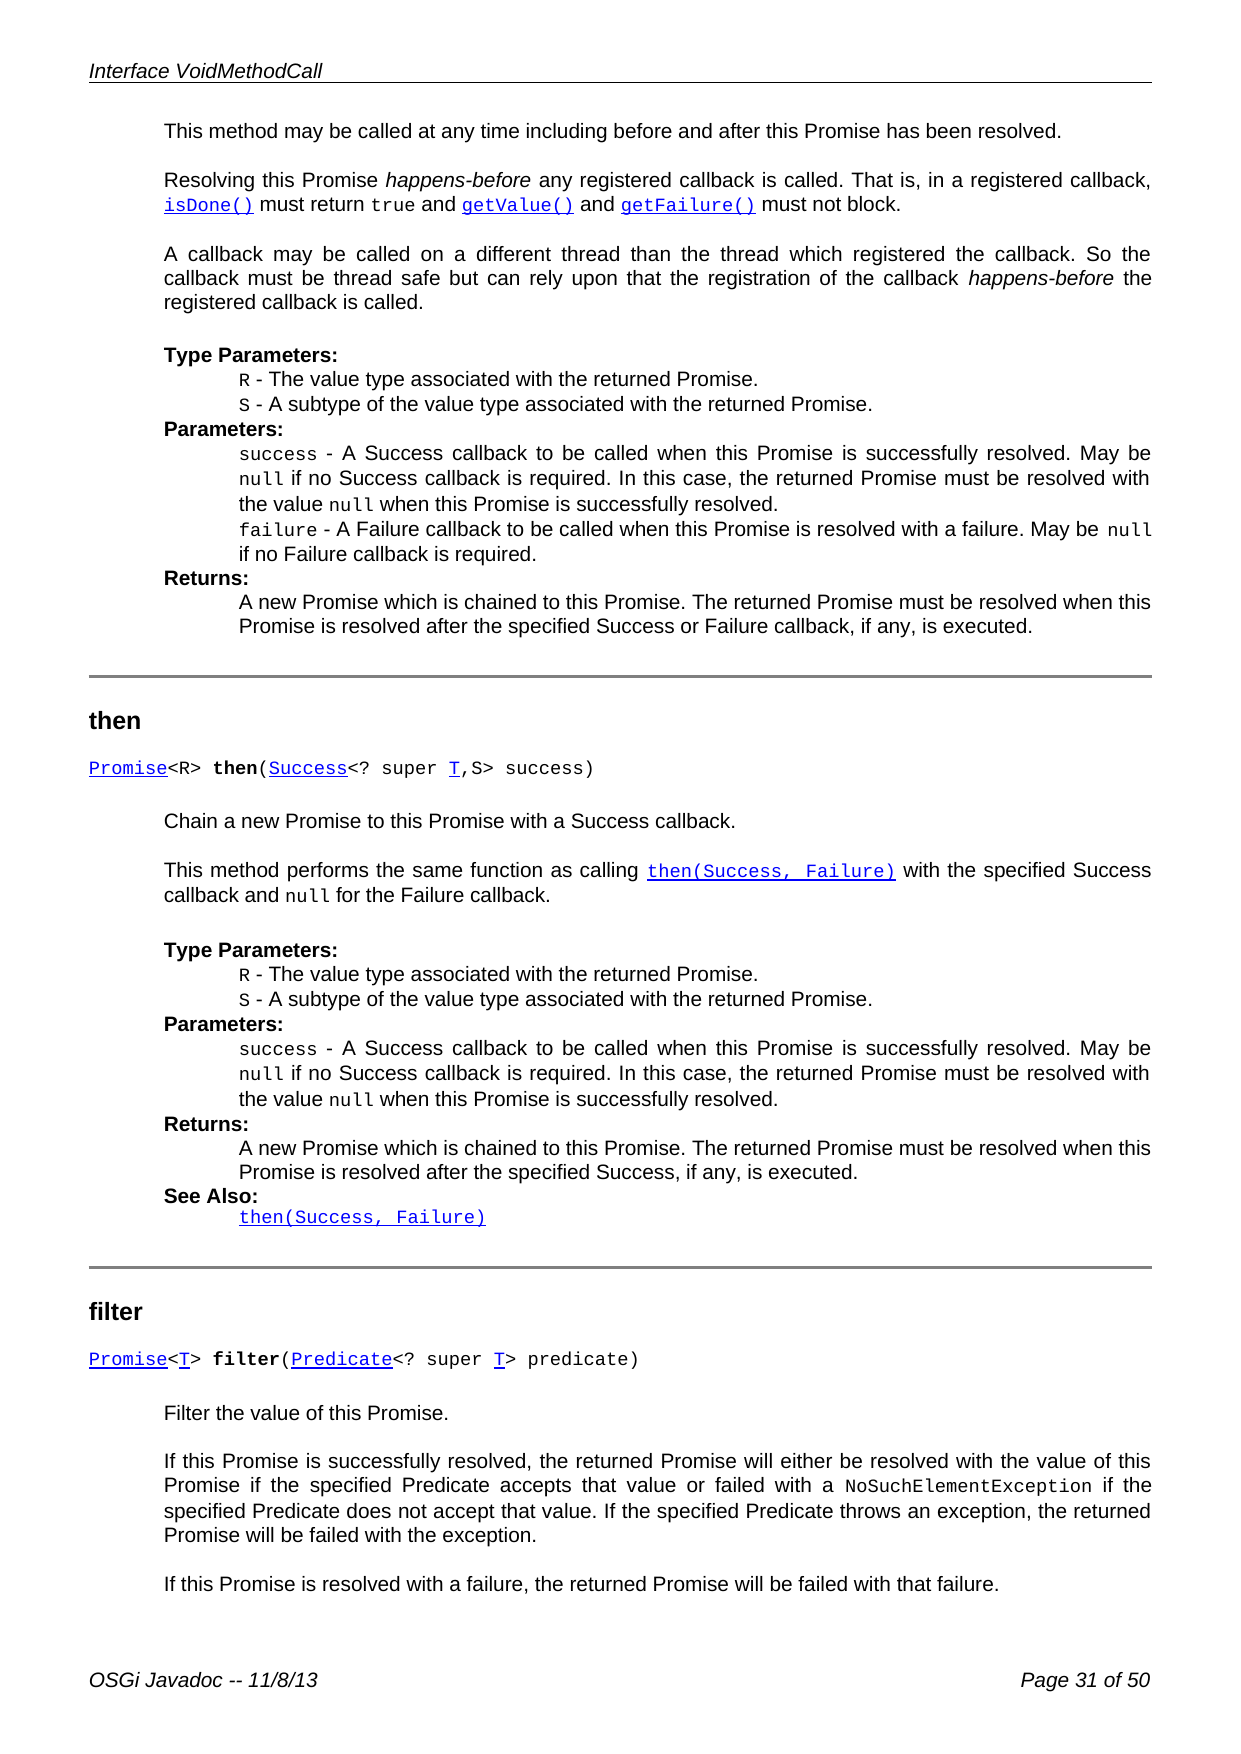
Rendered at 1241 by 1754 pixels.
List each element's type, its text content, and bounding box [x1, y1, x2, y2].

text A new Promise which is chained to this Promise. The returned Promise must be resolved when this Promise is resolved after the specified Success or Failure callback, if any, is executed. [238, 590, 1152, 638]
text Type Parameters: [163, 343, 1152, 367]
text S - A subtype of the value type associated with the returned Promise. [238, 392, 1152, 417]
text R - The value type associated with the returned Promise. [238, 367, 1152, 392]
text Promise<T> filter(Predicate<? super T> predicate) [88, 1350, 1152, 1371]
text then(Success, Failure) [238, 1207, 1152, 1229]
text success - A Success callback to be called when this Promise is successfully resolved. May be null if no Success callback is required. In this case, the returned Promise must be resolved with the value null when this Promise is successfully resolved. [238, 1036, 1152, 1112]
text Parameters: [163, 417, 1152, 441]
text If this Promise is resolved with a failure, the returned Promise will be failed with that failure. [163, 1571, 1152, 1595]
text A new Promise which is chained to this Promise. The returned Promise must be resolved when this Promise is resolved after the specified Success, if any, is executed. [238, 1136, 1152, 1183]
text Filter the value of this Promise. [163, 1400, 1152, 1424]
text failure - A Failure callback to be called when this Promise is resolved with a failure. May be null if no Failure callback is required. [238, 517, 1152, 566]
text success - A Success callback to be called when this Promise is successfully resolved. May be null if no Success callback is required. In this case, the returned Promise must be resolved with the value null when this Promise is successfully resolved. [238, 441, 1152, 517]
text Promise<R> then(Success<? super T,S> success) [88, 759, 1152, 780]
text A callback may be called on a different thread than the thread which registered the callback. So the callback must be thread safe but can rely upon that the registration of the callback happens-before the registered callback is called. [163, 242, 1152, 313]
subtitle then [88, 706, 1152, 734]
text Type Parameters: [163, 938, 1152, 962]
text If this Promise is successfully resolved, the returned Promise will either be resolved with the value of this Promise if the specified Predicate accepts that value or failed with a NoSuchElementException if the specified Predicate does not accept that value. If the specified Predicate throws an exception, the returned Promise will be failed with the exception. [163, 1449, 1152, 1546]
text This method may be called at any time including before and after this Promise has been resolved. [163, 118, 1152, 142]
text See Also: [163, 1183, 1152, 1207]
subtitle filter [88, 1297, 1152, 1326]
text Returns: [163, 566, 1152, 590]
text Resolving this Promise happens-before any registered callback is called. That is, in a registered callback, isDone() must return true and getValue() and getFailure() must not block. [163, 167, 1152, 217]
text This method performs the same function as calling then(Success, Failure) with the specified Success callback and null for the Failure callback. [163, 858, 1152, 908]
text Returns: [163, 1112, 1152, 1136]
text R - The value type associated with the returned Promise. [238, 962, 1152, 987]
text S - A subtype of the value type associated with the returned Promise. [238, 987, 1152, 1012]
text Parameters: [163, 1012, 1152, 1036]
text Chain a new Promise to this Promise with a Success callback. [163, 809, 1152, 833]
